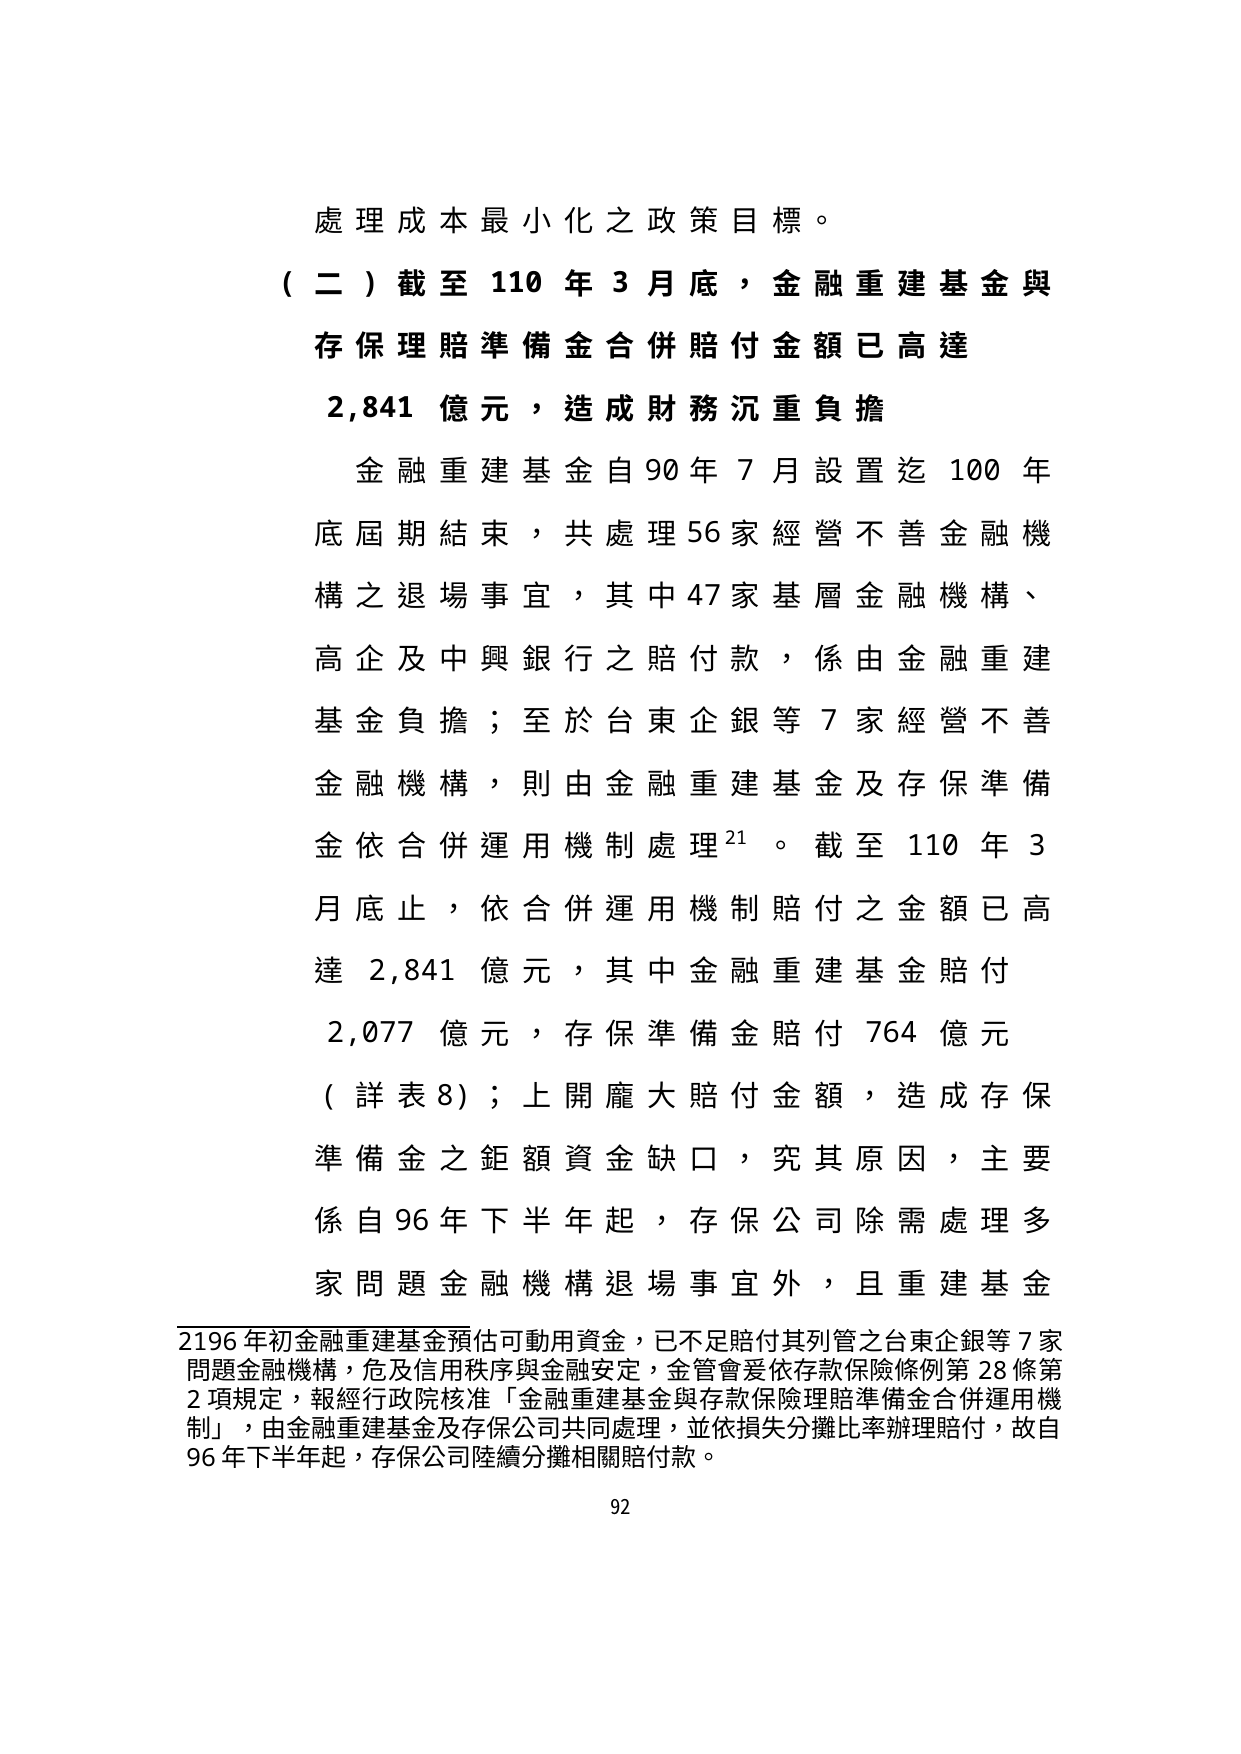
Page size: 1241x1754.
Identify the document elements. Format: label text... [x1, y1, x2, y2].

text 金融重建基金自90年7月設置迄100年底屆期結束，共處理56家經營不善金融機構之退場事宜，其中47家基層金融機構、高企及中興銀行之賠付款，係由金融重建基金負擔；至於台東企銀等7家經營不善金融機構，則由金融重建基金及存保準備金依合併運用機制處理。截至110年3月底止，依合併運用機制賠付之金額已高達2,841億元，其中金融重建基金賠付2,077億元，存保準備金賠付764億元(詳表8)；上開龐大賠付金額，造成存保準備金之鉅額資金缺口，究其原因，主要係自96年下半年起，存保公司除需處理多家問題金融機構退場事宜外，且重建基金 [271, 427, 1058, 1302]
text (二)截至110年3月底，金融重建基金與存保理賠準備金合併賠付金額已高達2,841億元，造成財務沉重負擔 [242, 240, 1058, 427]
text 96年初金融重建基金預估可動用資金，已不足賠付其列管之台東企銀等7家問題金融機構，危及信用秩序與金融安定，金管會爰依存款保險條例第28條第2項規定，報經行政院核准「金融重建基金與存款保險理賠準備金合併運用機制」，由金融重建基金及存保公司共同處理，並依損失分攤比率辦理賠付，故自96年下半年起，存保公司陸續分攤相關賠付款。 [177, 1327, 1063, 1473]
text 處理成本最小化之政策目標。 [271, 177, 1058, 240]
